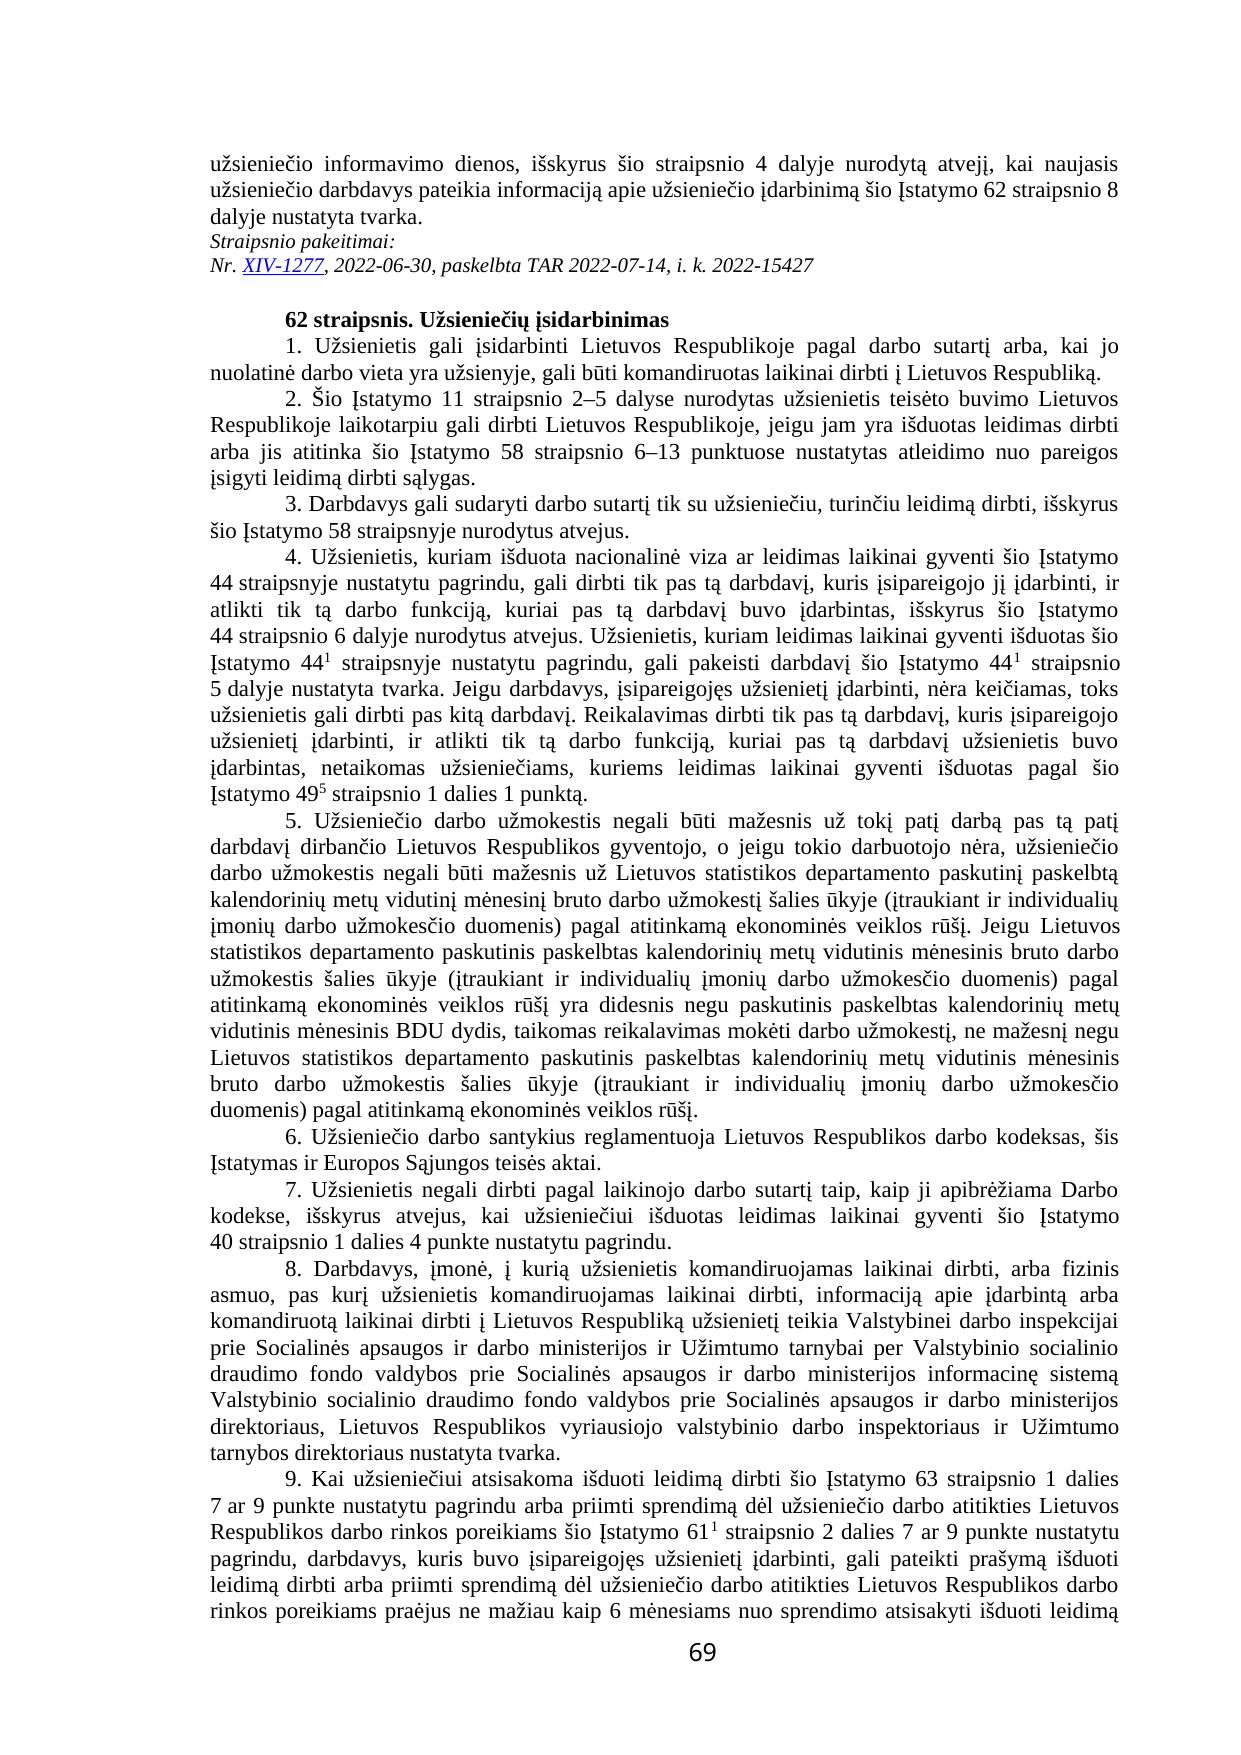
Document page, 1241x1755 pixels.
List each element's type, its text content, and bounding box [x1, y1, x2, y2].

text Nr. XIV-1277, 2022-06-30, paskelbta TAR 2022-07-14, i. k. 2022-15427 [210, 253, 1120, 277]
text 7. Užsienietis negali dirbti pagal laikinojo darbo sutartį taip, kaip ji apibrėžiama Darbo kodekse, išskyrus atvejus, kai užsieniečiui išduotas leidimas laikinai gyventi šio Įstatymo 40 straipsnio 1 dalies 4 punkte nustatytu pagrindu. [210, 1176, 1120, 1255]
text 1. Užsienietis gali įsidarbinti Lietuvos Respublikoje pagal darbo sutartį arba, kai jo nuolatinė darbo vieta yra užsienyje, gali būti komandiruotas laikinai dirbti į Lietuvos Respubliką. [210, 332, 1120, 385]
text 9. Kai užsieniečiui atsisakoma išduoti leidimą dirbti šio Įstatymo 63 straipsnio 1 dalies 7 ar 9 punkte nustatytu pagrindu arba priimti sprendimą dėl užsieniečio darbo atitikties Lietuvos Respublikos darbo rinkos poreikiams šio Įstatymo 611 straipsnio 2 dalies 7 ar 9 punkte nustatytu pagrindu, darbdavys, kuris buvo įsipareigojęs užsienietį įdarbinti, gali pateikti prašymą išduoti leidimą dirbti arba priimti sprendimą dėl užsieniečio darbo atitikties Lietuvos Respublikos darbo rinkos poreikiams praėjus ne mažiau kaip 6 mėnesiams nuo sprendimo atsisakyti išduoti leidimą [210, 1466, 1120, 1624]
text 4. Užsienietis, kuriam išduota nacionalinė viza ar leidimas laikinai gyventi šio Įstatymo 44 straipsnyje nustatytu pagrindu, gali dirbti tik pas tą darbdavį, kuris įsipareigojo jį įdarbinti, ir atlikti tik tą darbo funkciją, kuriai pas tą darbdavį buvo įdarbintas, išskyrus šio Įstatymo 44 straipsnio 6 dalyje nurodytus atvejus. Užsienietis, kuriam leidimas laikinai gyventi išduotas šio Įstatymo 441 straipsnyje nustatytu pagrindu, gali pakeisti darbdavį šio Įstatymo 441 straipsnio 5 dalyje nustatyta tvarka. Jeigu darbdavys, įsipareigojęs užsienietį įdarbinti, nėra keičiamas, toks užsienietis gali dirbti pas kitą darbdavį. Reikalavimas dirbti tik pas tą darbdavį, kuris įsipareigojo užsienietį įdarbinti, ir atlikti tik tą darbo funkciją, kuriai pas tą darbdavį užsienietis buvo įdarbintas, netaikomas užsieniečiams, kuriems leidimas laikinai gyventi išduotas pagal šio Įstatymo 495 straipsnio 1 dalies 1 punktą. [210, 543, 1120, 807]
text užsieniečio informavimo dienos, išskyrus šio straipsnio 4 dalyje nurodytą atvejį, kai naujasis užsieniečio darbdavys pateikia informaciją apie užsieniečio įdarbinimą šio Įstatymo 62 straipsnio 8 dalyje nustatyta tvarka. [210, 150, 1120, 229]
text 62 straipsnis. Užsieniečių įsidarbinimas [210, 306, 1120, 332]
text 2. Šio Įstatymo 11 straipsnio 2–5 dalyse nurodytas užsienietis teisėto buvimo Lietuvos Respublikoje laikotarpiu gali dirbti Lietuvos Respublikoje, jeigu jam yra išduotas leidimas dirbti arba jis atitinka šio Įstatymo 58 straipsnio 6–13 punktuose nustatytas atleidimo nuo pareigos įsigyti leidimą dirbti sąlygas. [210, 385, 1120, 490]
text 5. Užsieniečio darbo užmokestis negali būti mažesnis už tokį patį darbą pas tą patį darbdavį dirbančio Lietuvos Respublikos gyventojo, o jeigu tokio darbuotojo nėra, užsieniečio darbo užmokestis negali būti mažesnis už Lietuvos statistikos departamento paskutinį paskelbtą kalendorinių metų vidutinį mėnesinį bruto darbo užmokestį šalies ūkyje (įtraukiant ir individualių įmonių darbo užmokesčio duomenis) pagal atitinkamą ekonominės veiklos rūšį. Jeigu Lietuvos statistikos departamento paskutinis paskelbtas kalendorinių metų vidutinis mėnesinis bruto darbo užmokestis šalies ūkyje (įtraukiant ir individualių įmonių darbo užmokesčio duomenis) pagal atitinkamą ekonominės veiklos rūšį yra didesnis negu paskutinis paskelbtas kalendorinių metų vidutinis mėnesinis BDU dydis, taikomas reikalavimas mokėti darbo užmokestį, ne mažesnį negu Lietuvos statistikos departamento paskutinis paskelbtas kalendorinių metų vidutinis mėnesinis bruto darbo užmokestis šalies ūkyje (įtraukiant ir individualių įmonių darbo užmokesčio duomenis) pagal atitinkamą ekonominės veiklos rūšį. [210, 807, 1120, 1123]
text Straipsnio pakeitimai: [210, 229, 1120, 253]
text 8. Darbdavys, įmonė, į kurią užsienietis komandiruojamas laikinai dirbti, arba fizinis asmuo, pas kurį užsienietis komandiruojamas laikinai dirbti, informaciją apie įdarbintą arba komandiruotą laikinai dirbti į Lietuvos Respubliką užsienietį teikia Valstybinei darbo inspekcijai prie Socialinės apsaugos ir darbo ministerijos ir Užimtumo tarnybai per Valstybinio socialinio draudimo fondo valdybos prie Socialinės apsaugos ir darbo ministerijos informacinę sistemą Valstybinio socialinio draudimo fondo valdybos prie Socialinės apsaugos ir darbo ministerijos direktoriaus, Lietuvos Respublikos vyriausiojo valstybinio darbo inspektoriaus ir Užimtumo tarnybos direktoriaus nustatyta tvarka. [210, 1255, 1120, 1466]
text 6. Užsieniečio darbo santykius reglamentuoja Lietuvos Respublikos darbo kodeksas, šis Įstatymas ir Europos Sąjungos teisės aktai. [210, 1123, 1120, 1176]
text 3. Darbdavys gali sudaryti darbo sutartį tik su užsieniečiu, turinčiu leidimą dirbti, išskyrus šio Įstatymo 58 straipsnyje nurodytus atvejus. [210, 490, 1120, 543]
